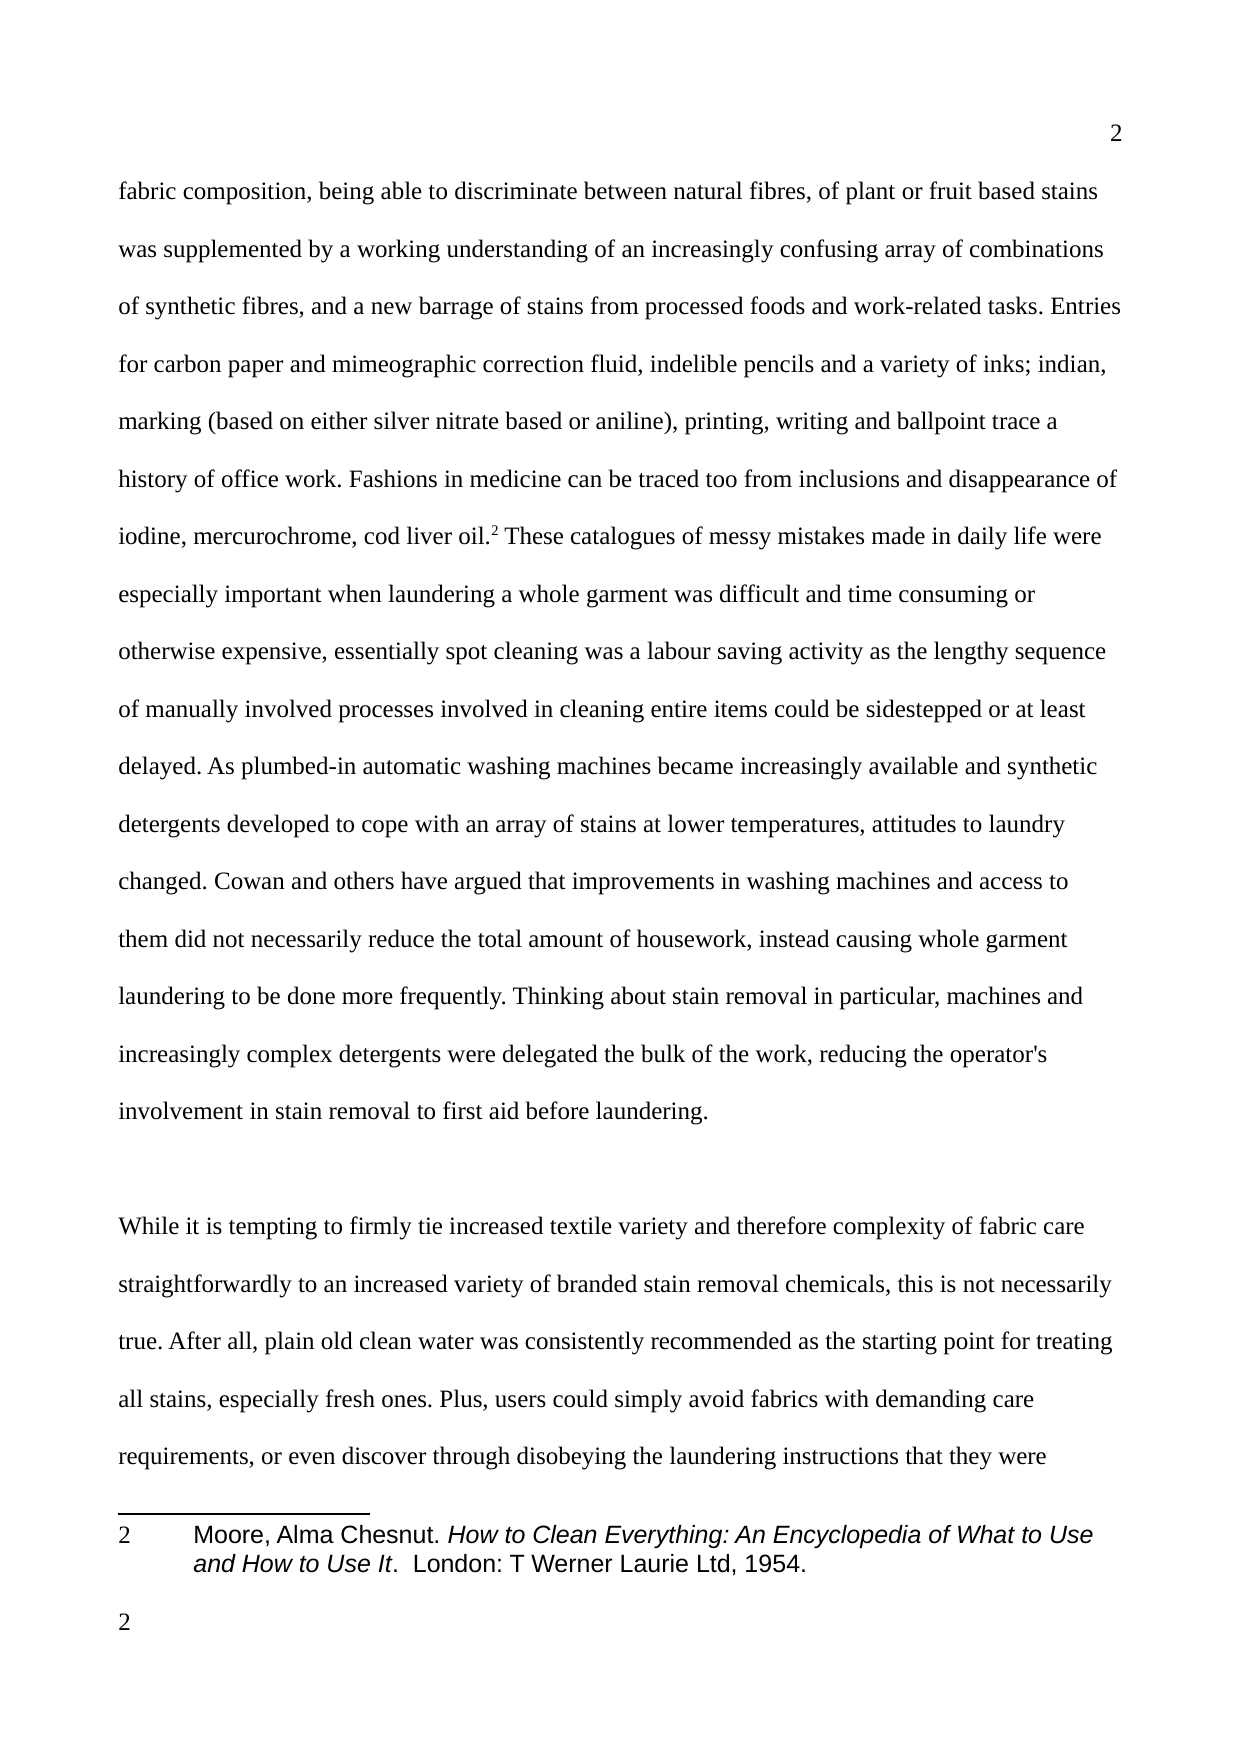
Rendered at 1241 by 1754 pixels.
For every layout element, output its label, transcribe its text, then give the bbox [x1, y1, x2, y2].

text Moore, Alma Chesnut. How to Clean Everything: An Encyclopedia of What to Use and How to Use It. London: T Werner Laurie Ltd, 1954. [118, 1520, 1122, 1578]
text While it is tempting to firmly tie increased textile variety and therefore complexity of fabric care straightforwardly to an increased variety of branded stain removal chemicals, this is not necessarily true. After all, plain old clean water was consistently recommended as the starting point for treating all stains, especially fresh ones. Plus, users could simply avoid fabrics with demanding care requirements, or even discover through disobeying the laundering instructions that they were [118, 1211, 1122, 1470]
text fabric composition, being able to discriminate between natural fibres, of plant or fruit based stains was supplemented by a working understanding of an increasingly confusing array of combinations of synthetic fibres, and a new barrage of stains from processed foods and work-related tasks. Entries for carbon paper and mimeographic correction fluid, indelible pencils and a variety of inks; indian, marking (based on either silver nitrate based or aniline), printing, writing and ballpoint trace a history of office work. Fashions in medicine can be traced too from inclusions and disappearance of iodine, mercurochrome, cod liver oil. These catalogues of messy mistakes made in daily life were especially important when laundering a whole garment was difficult and time consuming or otherwise expensive, essentially spot cleaning was a labour saving activity as the lengthy sequence of manually involved processes involved in cleaning entire items could be sidestepped or at least delayed. As plumbed-in automatic washing machines became increasingly available and synthetic detergents developed to cope with an array of stains at lower temperatures, attitudes to laundry changed. Cowan and others have argued that improvements in washing machines and access to them did not necessarily reduce the total amount of housework, instead causing whole garment laundering to be done more frequently. Thinking about stain removal in particular, machines and increasingly complex detergents were delegated the bulk of the work, reducing the operator's involvement in stain removal to first aid before laundering. [118, 176, 1122, 1125]
